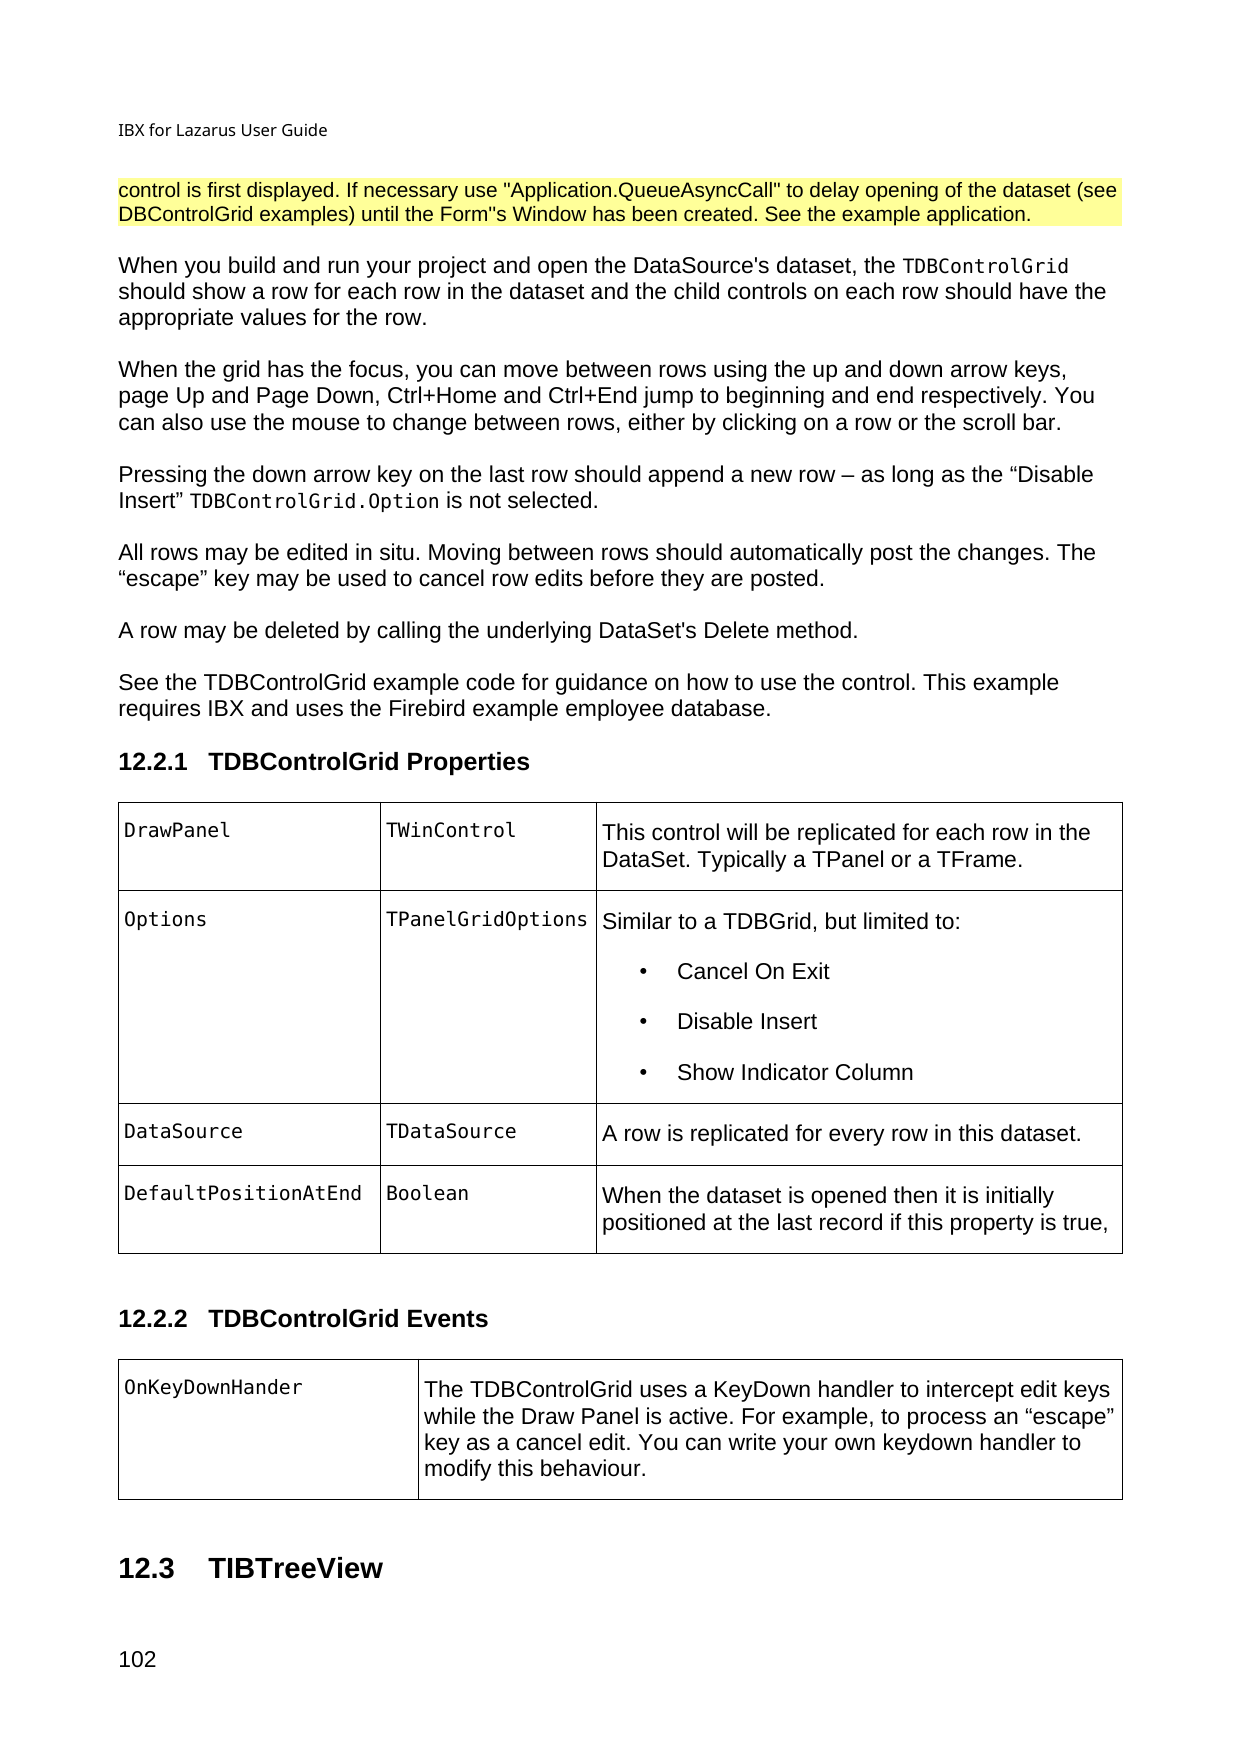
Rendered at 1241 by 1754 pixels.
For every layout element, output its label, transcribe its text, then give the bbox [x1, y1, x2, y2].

table_cell A row is replicated for every row in this dataset. [597, 1104, 1122, 1164]
subtitle TIBTreeView [118, 1551, 1122, 1585]
table_cell TDataSource [381, 1104, 596, 1164]
table_header This control will be replicated for each row in the DataSet. Typically a TPanel or a TFrame. [597, 803, 1122, 890]
text See the TDBControlGrid example code for guidance on how to use the control. This example requires IBX and uses the Firebird example employee database. [118, 669, 1122, 722]
table_header DrawPanel [119, 803, 380, 890]
table_cell When the dataset is opened then it is initially positioned at the last record if this property is true, [597, 1166, 1122, 1253]
subtitle TDBControlGrid Properties [118, 747, 1122, 776]
table_cell Similar to a TDBGrid, but limited to: Cancel On Exit Disable Insert Show Indicator Column [597, 891, 1122, 1103]
table_cell DefaultPositionAtEnd [119, 1166, 380, 1253]
subtitle TDBControlGrid Events [118, 1304, 1122, 1333]
table_cell DataSource [119, 1104, 380, 1164]
text control is first displayed. If necessary use "Application.QueueAsyncCall" to delay opening of the dataset (see DBControlGrid examples) until the Form''s Window has been created. See the example application. [118, 178, 1122, 226]
table_cell Options [119, 891, 380, 1103]
text Pressing the down arrow key on the last row should append a new row – as long as the “Disable Insert” TDBControlGrid.Option is not selected. [118, 461, 1122, 513]
table_cell Boolean [381, 1166, 596, 1253]
text When you build and run your project and open the DataSource's dataset, the TDBControlGrid should show a row for each row in the dataset and the child controls on each row should have the appropriate values for the row. [118, 252, 1122, 331]
table_header OnKeyDownHander [119, 1360, 418, 1499]
table_header The TDBControlGrid uses a KeyDown handler to intercept edit keys while the Draw Panel is active. For example, to process an “escape” key as a cancel edit. You can write your own keydown handler to modify this behaviour. [419, 1360, 1122, 1499]
table_cell TPanelGridOptions [381, 891, 596, 1103]
text All rows may be edited in situ. Moving between rows should automatically post the changes. The “escape” key may be used to cancel row edits before they are posted. [118, 539, 1122, 592]
text A row may be deleted by calling the underlying DataSet's Delete method. [118, 617, 1122, 643]
table_header TWinControl [381, 803, 596, 890]
text When the grid has the focus, you can move between rows using the up and down arrow keys, page Up and Page Down, Ctrl+Home and Ctrl+End jump to beginning and end respectively. You can also use the mouse to change between rows, either by clicking on a row or the scroll bar. [118, 356, 1122, 435]
